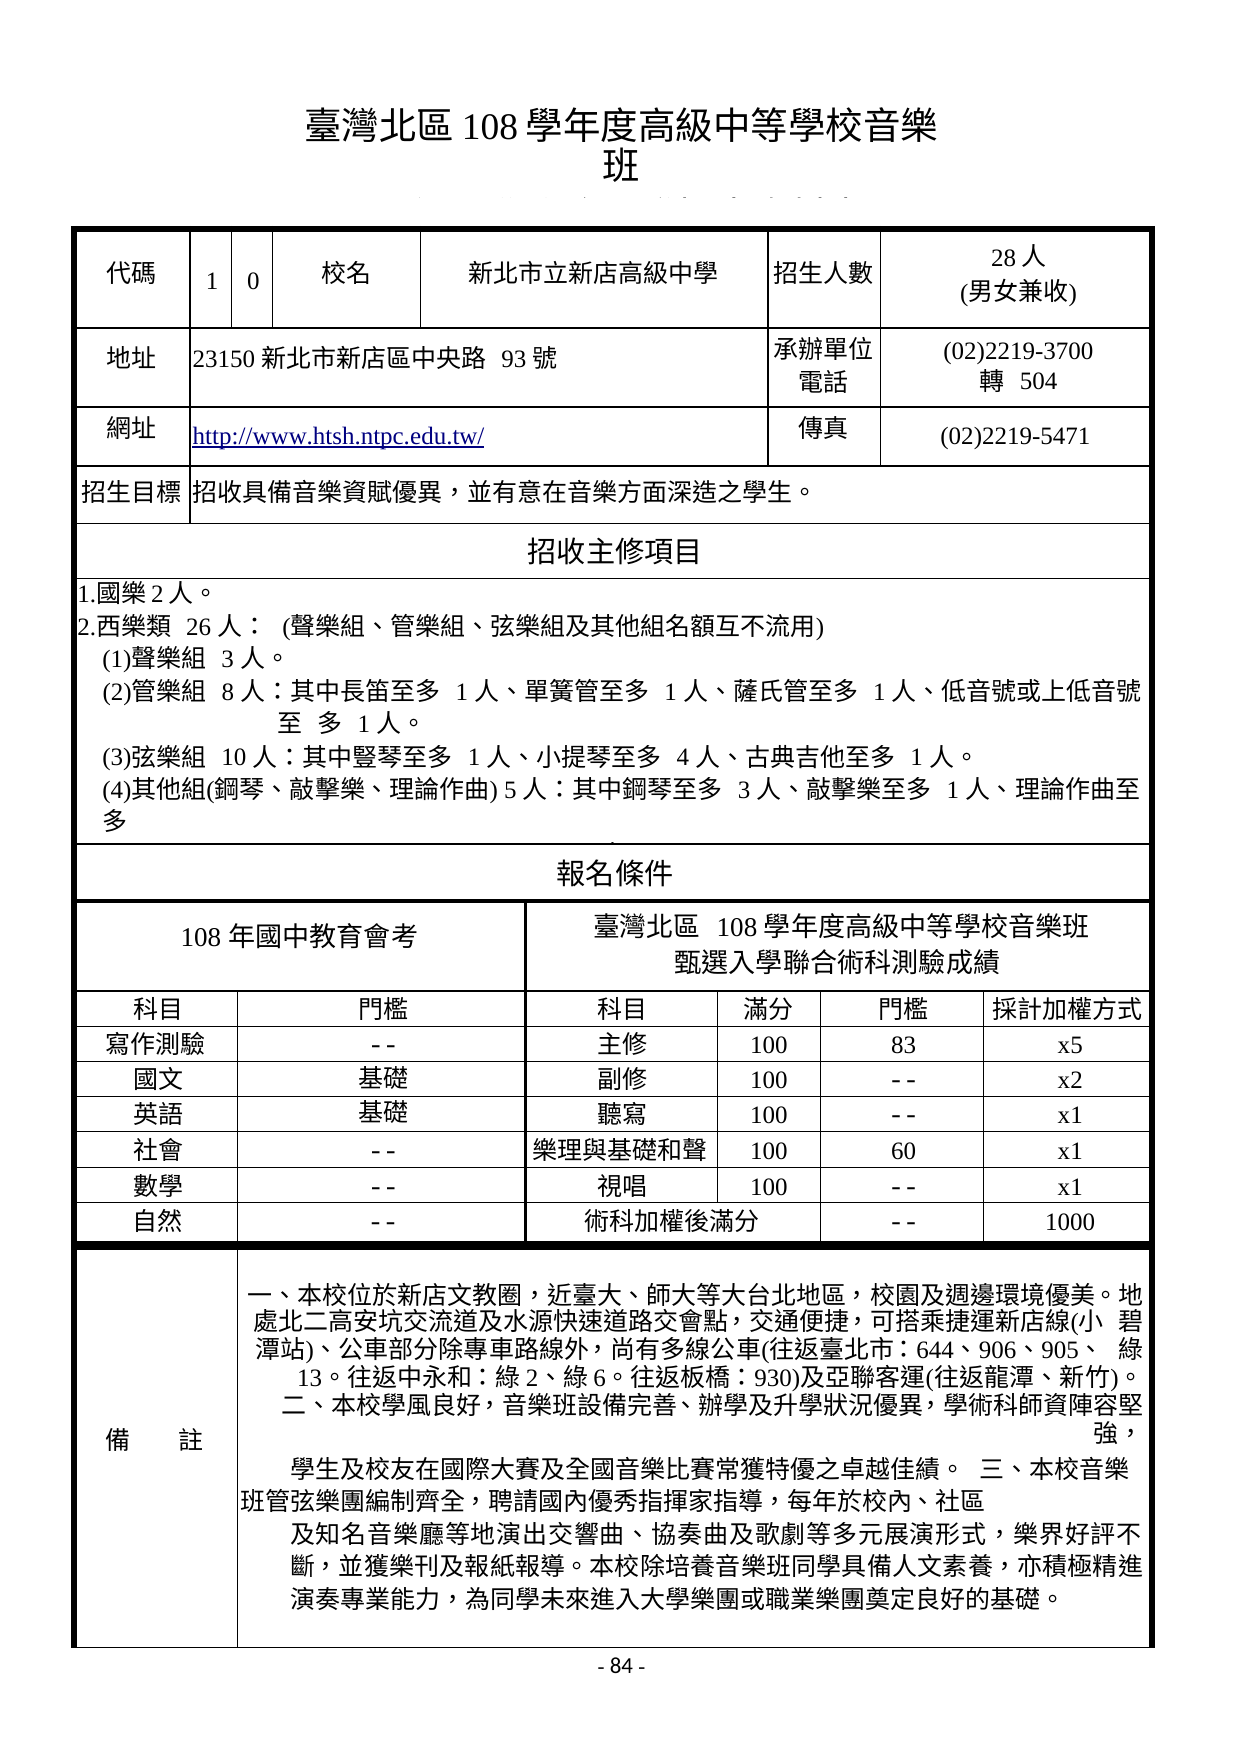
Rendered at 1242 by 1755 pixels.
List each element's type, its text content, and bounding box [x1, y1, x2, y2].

table_cell 基礎 [238, 1097, 524, 1131]
table_cell 一、本校位於新店文教圈，近臺大、師大等大台北地區，校園及週邊環境優美。地 處北二高安坑交流道及水源快速道路交會點，交通便捷，可搭乘捷運新店線(小 碧潭站)、公車部分除專車路線外，尚有多線公車(往返臺北市：644、906、905、 綠13。往返中永和：綠2、綠6。往返板橋：930)及亞聯客運(往返龍潭、新竹)。 二、本校學風良好，音樂班設備完善、辦學及升學狀況優異，學術科師資陣容堅強， 學生及校友在國際大賽及全國音樂比賽常獲特優之卓越佳績。 三、本校音樂班管弦樂團編制齊全，聘請國內優秀指揮家指導，每年於校內、社區 及知名音樂廳等地演出交響曲、協奏曲及歌劇等多元展演形式，樂界好評不 斷，並獲樂刊及報紙報導。本校除培養音樂班同學具備人文素養，亦積極精進 演奏專業能力，為同學未來進入大學樂團或職業樂團奠定良好的基礎。 [238, 1250, 1149, 1646]
table_cell x1 [984, 1097, 1149, 1131]
table_cell 基礎 [238, 1062, 524, 1096]
table_cell 招收具備音樂資賦優異，並有意在音樂方面深造之學生。 [191, 467, 1149, 522]
table_cell 英語 [77, 1097, 237, 1131]
table_cell 門檻 [821, 992, 983, 1026]
table_cell 網址 [77, 408, 189, 465]
table_cell 承辦單位 電話 [769, 329, 880, 406]
table_cell 100 [718, 1027, 820, 1061]
table_cell 視唱 [527, 1168, 717, 1202]
table_header 1 [191, 232, 231, 327]
table_cell 60 [821, 1132, 983, 1167]
table_header 代碼 [77, 232, 189, 327]
table_cell x1 [984, 1168, 1149, 1202]
table_cell 100 [718, 1097, 820, 1131]
table_cell x1 [984, 1132, 1149, 1167]
table_cell 招收主修項目 [77, 524, 1149, 577]
table_cell 1.國樂2人。 2.西樂類 26 人： (聲樂組、管樂組、弦樂組及其他組名額互不流用) (1)聲樂組 3 人。 (2)管樂組 8 人：其中長笛至多 1 人、單簧管至多 1 人、薩氏管至多 1 人、低音號或上低音號至 多 1 人。 (3)弦樂組 10 人：其中豎琴至多 1 人、小提琴至多 4 人、古典吉他至多 1 人。 (4)其他組(鋼琴、敲擊樂、理論作曲) 5 人：其中鋼琴至多 3 人、敲擊樂至多 1 人、理論作曲至多 1 人。 [77, 579, 1149, 843]
table_cell 採計加權方式 [984, 992, 1149, 1026]
table_cell http://www.htsh.ntpc.edu.tw/ [191, 408, 767, 465]
table_cell -- [238, 1168, 524, 1202]
table_cell 數學 [77, 1168, 237, 1202]
table_cell -- [821, 1097, 983, 1131]
table_header 校名 [273, 232, 420, 327]
table_cell 報名條件 [77, 845, 1149, 899]
table_cell 寫作測驗 [77, 1027, 237, 1061]
table_cell -- [821, 1168, 983, 1202]
table_cell 術科加權後滿分 [527, 1203, 820, 1241]
table_header 0 [232, 232, 272, 327]
table_cell 招生目標 [77, 467, 189, 522]
table_cell 100 [718, 1168, 820, 1202]
table_cell 科目 [77, 992, 237, 1026]
table_cell -- [821, 1203, 983, 1241]
table_cell 傳真 [769, 408, 880, 465]
table_cell -- [821, 1062, 983, 1096]
table_cell (02)2219-3700 轉 504 [881, 329, 1149, 406]
table_cell -- [238, 1132, 524, 1167]
table_cell 1000 [984, 1203, 1149, 1241]
table_cell 社會 [77, 1132, 237, 1167]
table_cell 備 註 [77, 1250, 237, 1646]
table_cell 100 [718, 1062, 820, 1096]
table_cell 地址 [77, 329, 189, 406]
table_cell x5 [984, 1027, 1149, 1061]
table_cell 科目 [527, 992, 717, 1026]
table_header 招生人數 [769, 232, 880, 327]
table_cell 臺灣北區 108 學年度高級中等學校音樂班 甄選入學聯合術科測驗成績 [527, 903, 1149, 990]
table_cell 主修 [527, 1027, 717, 1061]
table_cell 國文 [77, 1062, 237, 1096]
table_cell 副修 [527, 1062, 717, 1096]
table_cell 滿分 [718, 992, 820, 1026]
table_cell 23150 新北市新店區中央路 93 號 [191, 329, 767, 406]
table_cell 自然 [77, 1203, 237, 1241]
table_header 28人 (男女兼收) [881, 232, 1149, 327]
table_cell 83 [821, 1027, 983, 1061]
table_cell (02)2219-5471 [881, 408, 1149, 465]
table_cell -- [238, 1027, 524, 1061]
table_header 新北市立新店高級中學 [421, 232, 767, 327]
table_cell 100 [718, 1132, 820, 1167]
table_cell 108 年國中教育會考 [77, 903, 524, 990]
table_cell 門檻 [238, 992, 524, 1026]
table_cell x2 [984, 1062, 1149, 1096]
table_cell -- [238, 1203, 524, 1241]
table_cell 聽寫 [527, 1097, 717, 1131]
table_cell 樂理與基礎和聲 [527, 1132, 717, 1167]
